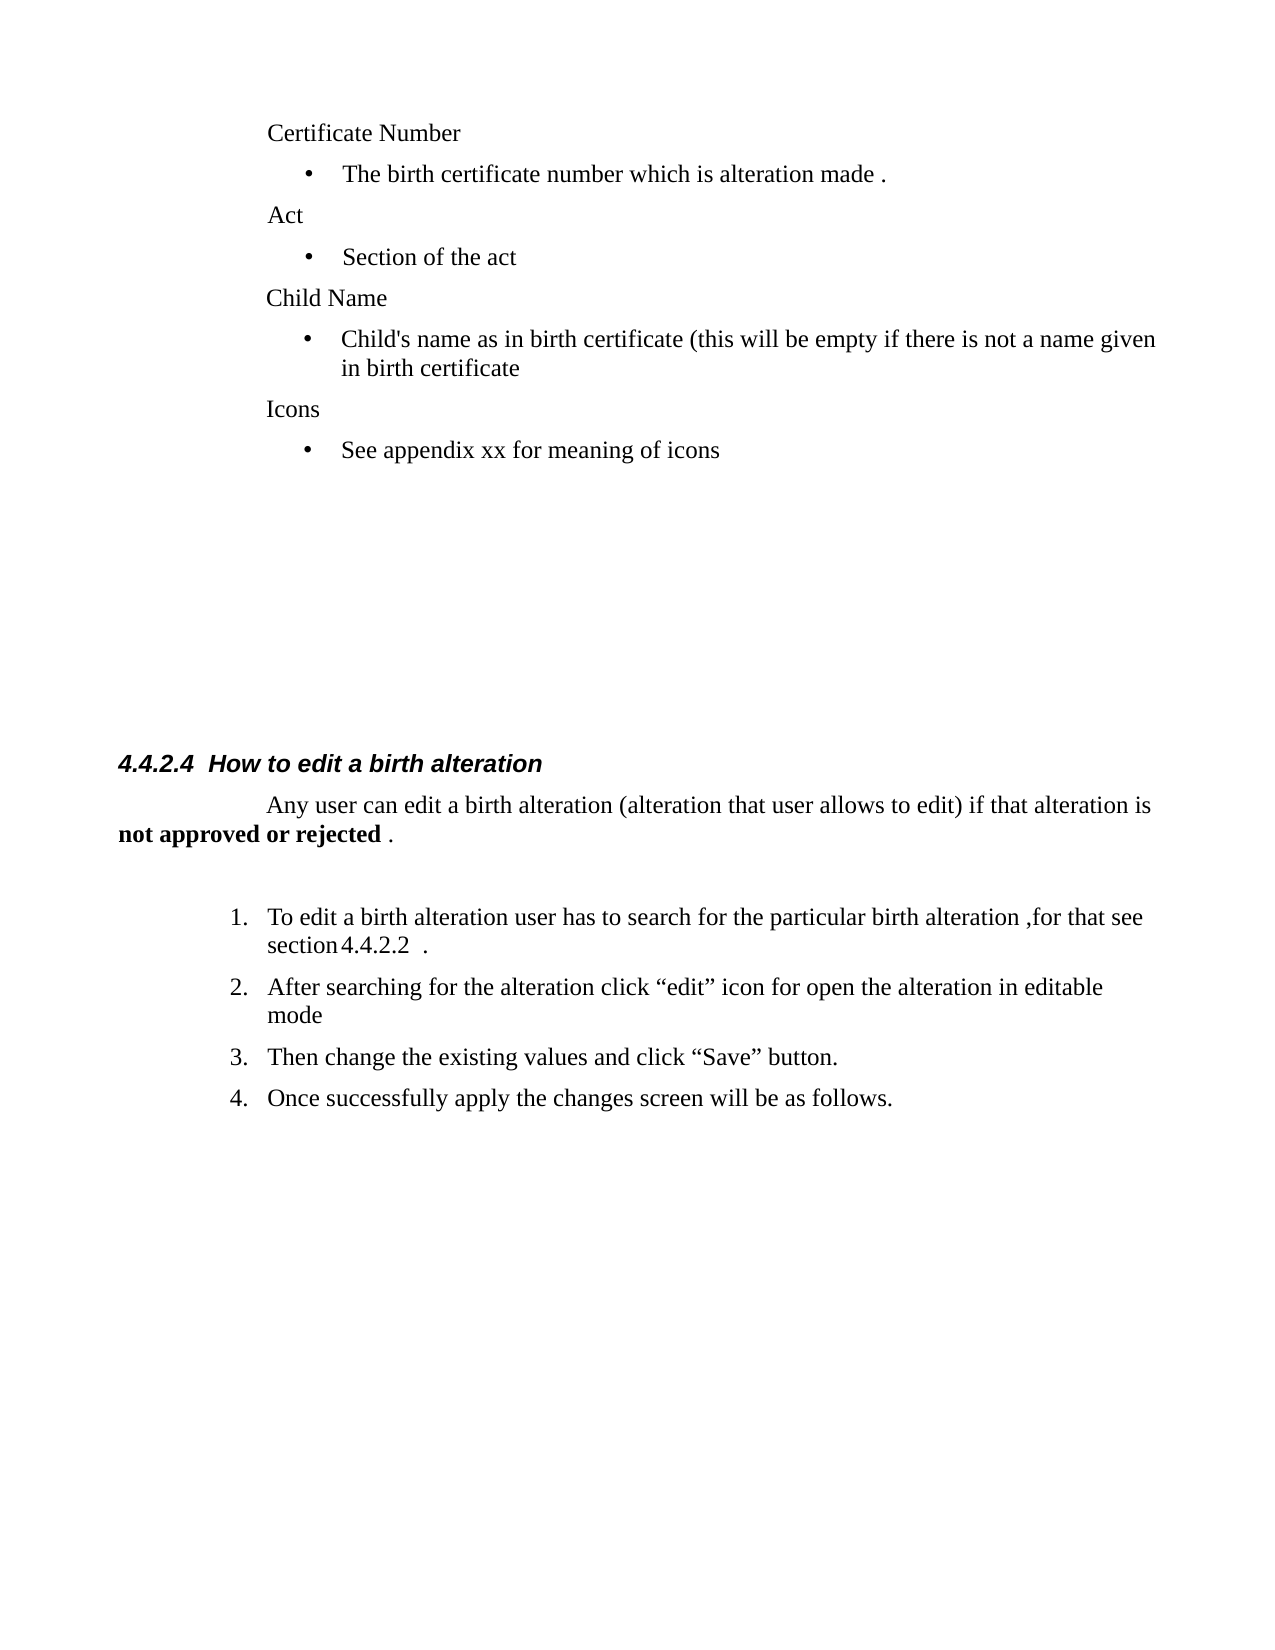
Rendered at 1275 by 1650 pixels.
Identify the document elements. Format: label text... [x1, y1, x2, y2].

text Any user can edit a birth alteration (alteration that user allows to edit) if that alteration is not approved or rejected . [118, 790, 1157, 848]
text Child Name [118, 283, 1157, 312]
list Certificate Number [229, 118, 1157, 147]
text Icons [118, 394, 1157, 423]
list To edit a birth alteration user has to search for the particular birth alteration ,for that see section 4.4.2.2 . [229, 902, 1157, 959]
list See appendix xx for meaning of icons [303, 436, 1157, 464]
list Section of the act [304, 242, 1157, 271]
list The birth certificate number which is alteration made . [304, 159, 1157, 188]
subtitle How to edit a birth alteration [118, 749, 1157, 778]
list After searching for the alteration click “edit” icon for open the alteration in editable mode [229, 972, 1157, 1029]
list Child's name as in birth certificate (this will be empty if there is not a name given in birth certificate [303, 324, 1157, 382]
list Act [229, 201, 1157, 229]
list Then change the existing values and click “Save” button. [229, 1042, 1157, 1070]
list Once successfully apply the changes screen will be as follows. [229, 1083, 1157, 1112]
